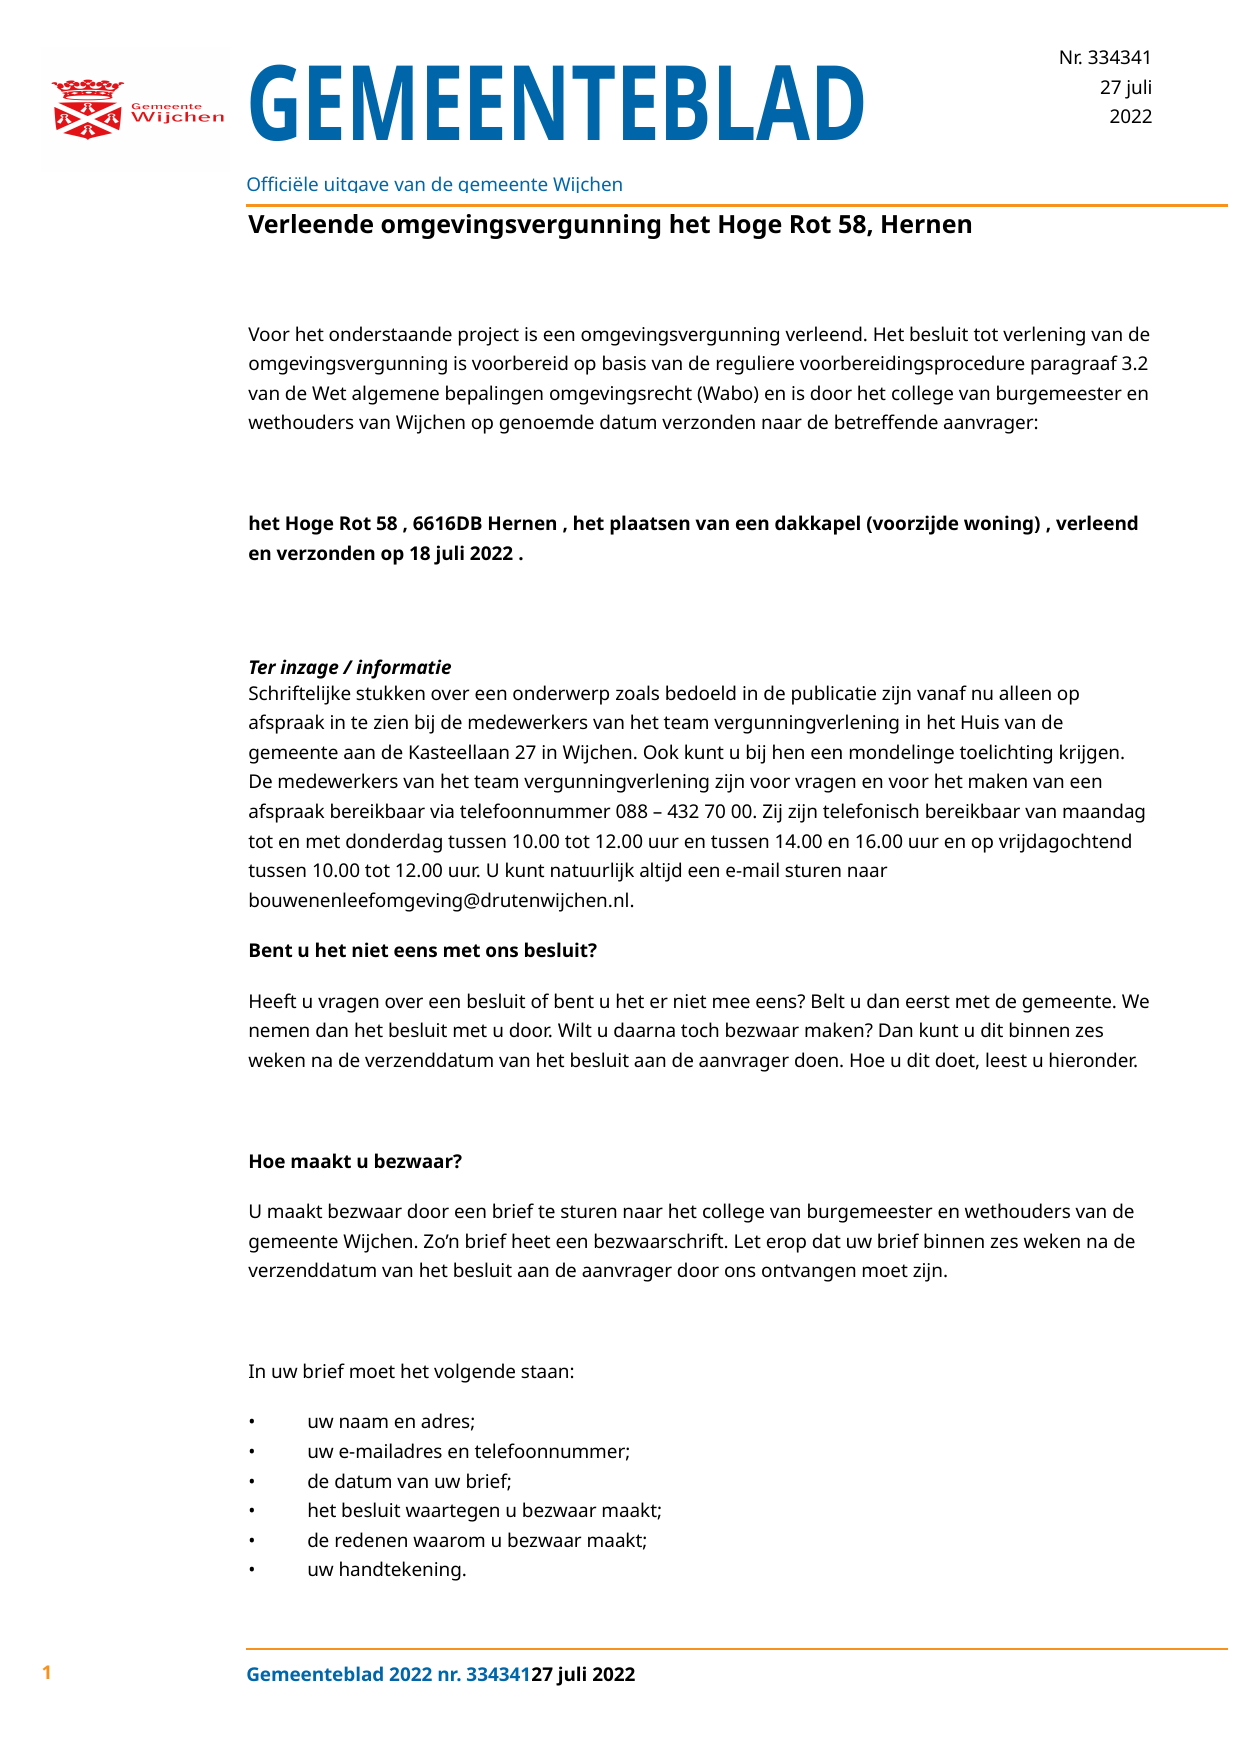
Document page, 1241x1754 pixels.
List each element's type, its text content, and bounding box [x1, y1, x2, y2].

text Voor het onderstaande project is een omgevingsvergunning verleend. Het besluit tot verlening van de omgevingsvergunning is voorbereid op basis van de reguliere voorbereidingsprocedure paragraaf 3.2 van de Wet algemene bepalingen omgevingsrecht (Wabo) en is door het college van burgemeester en wethouders van Wijchen op genoemde datum verzonden naar de betreffende aanvrager: [248, 321, 1152, 435]
list uw naam en adres; [248, 1409, 1152, 1434]
list uw handtekening. [248, 1557, 1152, 1582]
text In uw brief moet het volgende staan: [248, 1358, 1152, 1384]
text Schriftelijke stukken over een onderwerp zoals bedoeld in de publicatie zijn vanaf nu alleen op afspraak in te zien bij de medewerkers van het team vergunningverlening in het Huis van de gemeente aan de Kasteellaan 27 in Wijchen. Ook kunt u bij hen een mondelinge toelichting krijgen. De medewerkers van het team vergunningverlening zijn voor vragen en voor het maken van een afspraak bereikbaar via telefoonnummer 088 – 432 70 00. Zij zijn telefonisch bereikbaar van maandag tot en met donderdag tussen 10.00 tot 12.00 uur en tussen 14.00 en 16.00 uur en op vrijdagochtend tussen 10.00 tot 12.00 uur. U kunt natuurlijk altijd een e-mail sturen naar bouwenenleefomgeving@drutenwijchen.nl. [248, 680, 1152, 913]
text U maakt bezwaar door een brief te sturen naar het college van burgemeester en wethouders van de gemeente Wijchen. Zo’n brief heet een bezwaarschrift. Let erop dat uw brief binnen zes weken na de verzenddatum van het besluit aan de aanvrager door ons ontvangen moet zijn. [248, 1198, 1152, 1283]
list de redenen waarom u bezwaar maakt; [248, 1527, 1152, 1553]
list uw e-mailadres en telefoonnummer; [248, 1438, 1152, 1464]
picture [41, 47, 231, 172]
text Hoe maakt u bezwaar? [248, 1148, 1152, 1174]
text Bent u het niet eens met ons besluit? [248, 937, 1152, 963]
text Ter inzage / informatie [248, 654, 1152, 680]
text Verleende omgevingsvergunning het Hoge Rot 58, Hernen [248, 207, 1152, 241]
text het Hoge Rot 58 , 6616DB Hernen , het plaatsen van een dakkapel (voorzijde woning) , verleend en verzonden op 18 juli 2022 . [248, 510, 1152, 566]
text Heeft u vragen over een besluit of bent u het er niet mee eens? Belt u dan eerst met de gemeente. We nemen dan het besluit met u door. Wilt u daarna toch bezwaar maken? Dan kunt u dit binnen zes weken na de verzenddatum van het besluit aan de aanvrager doen. Hoe u dit doet, leest u hieronder. [248, 988, 1152, 1073]
list het besluit waartegen u bezwaar maakt; [248, 1497, 1152, 1523]
list de datum van uw brief; [248, 1468, 1152, 1494]
